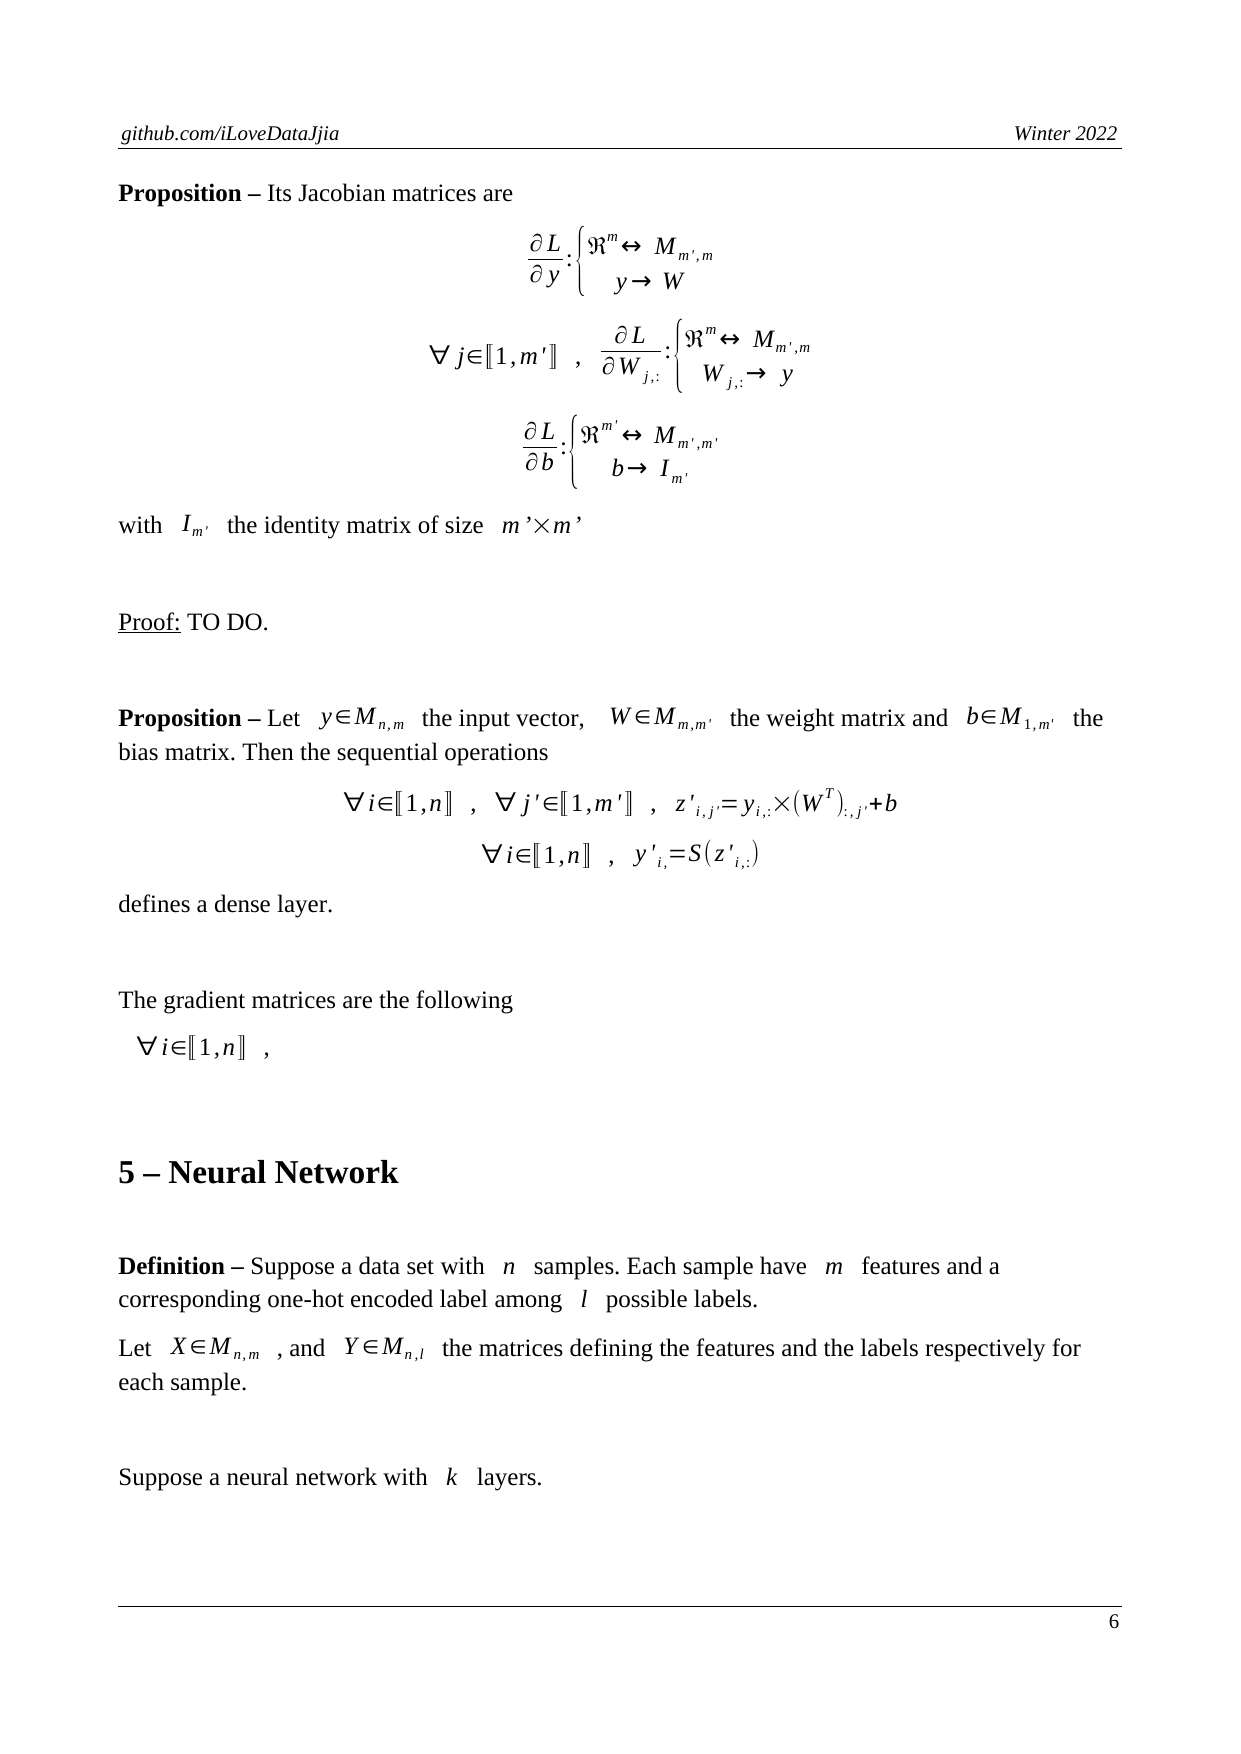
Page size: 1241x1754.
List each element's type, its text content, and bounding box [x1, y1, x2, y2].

text , [118, 1032, 1122, 1061]
subtitle 5 – Neural Network [118, 1153, 1122, 1191]
text Proof: TO DO. [118, 607, 1122, 635]
text withthe identity matrix of size [118, 509, 1122, 540]
text The gradient matrices are the following [118, 985, 1122, 1013]
text defines a dense layer. [118, 889, 1122, 918]
text , [118, 317, 1122, 394]
text Proposition – Letthe input vector, the weight matrix andthe bias matrix. Then the sequential operations [118, 702, 1122, 766]
text Definition – Suppose a data set withsamples. Each sample havefeatures and a corresponding one-hot encoded label amongpossible labels. [118, 1251, 1122, 1313]
text Suppose a neural network withlayers. [118, 1462, 1122, 1491]
text ,, [118, 785, 1122, 820]
text , [118, 839, 1122, 871]
text Let, andthe matrices defining the features and the labels respectively for each sample. [118, 1332, 1122, 1396]
text Proposition – Its Jacobian matrices are [118, 178, 1122, 207]
